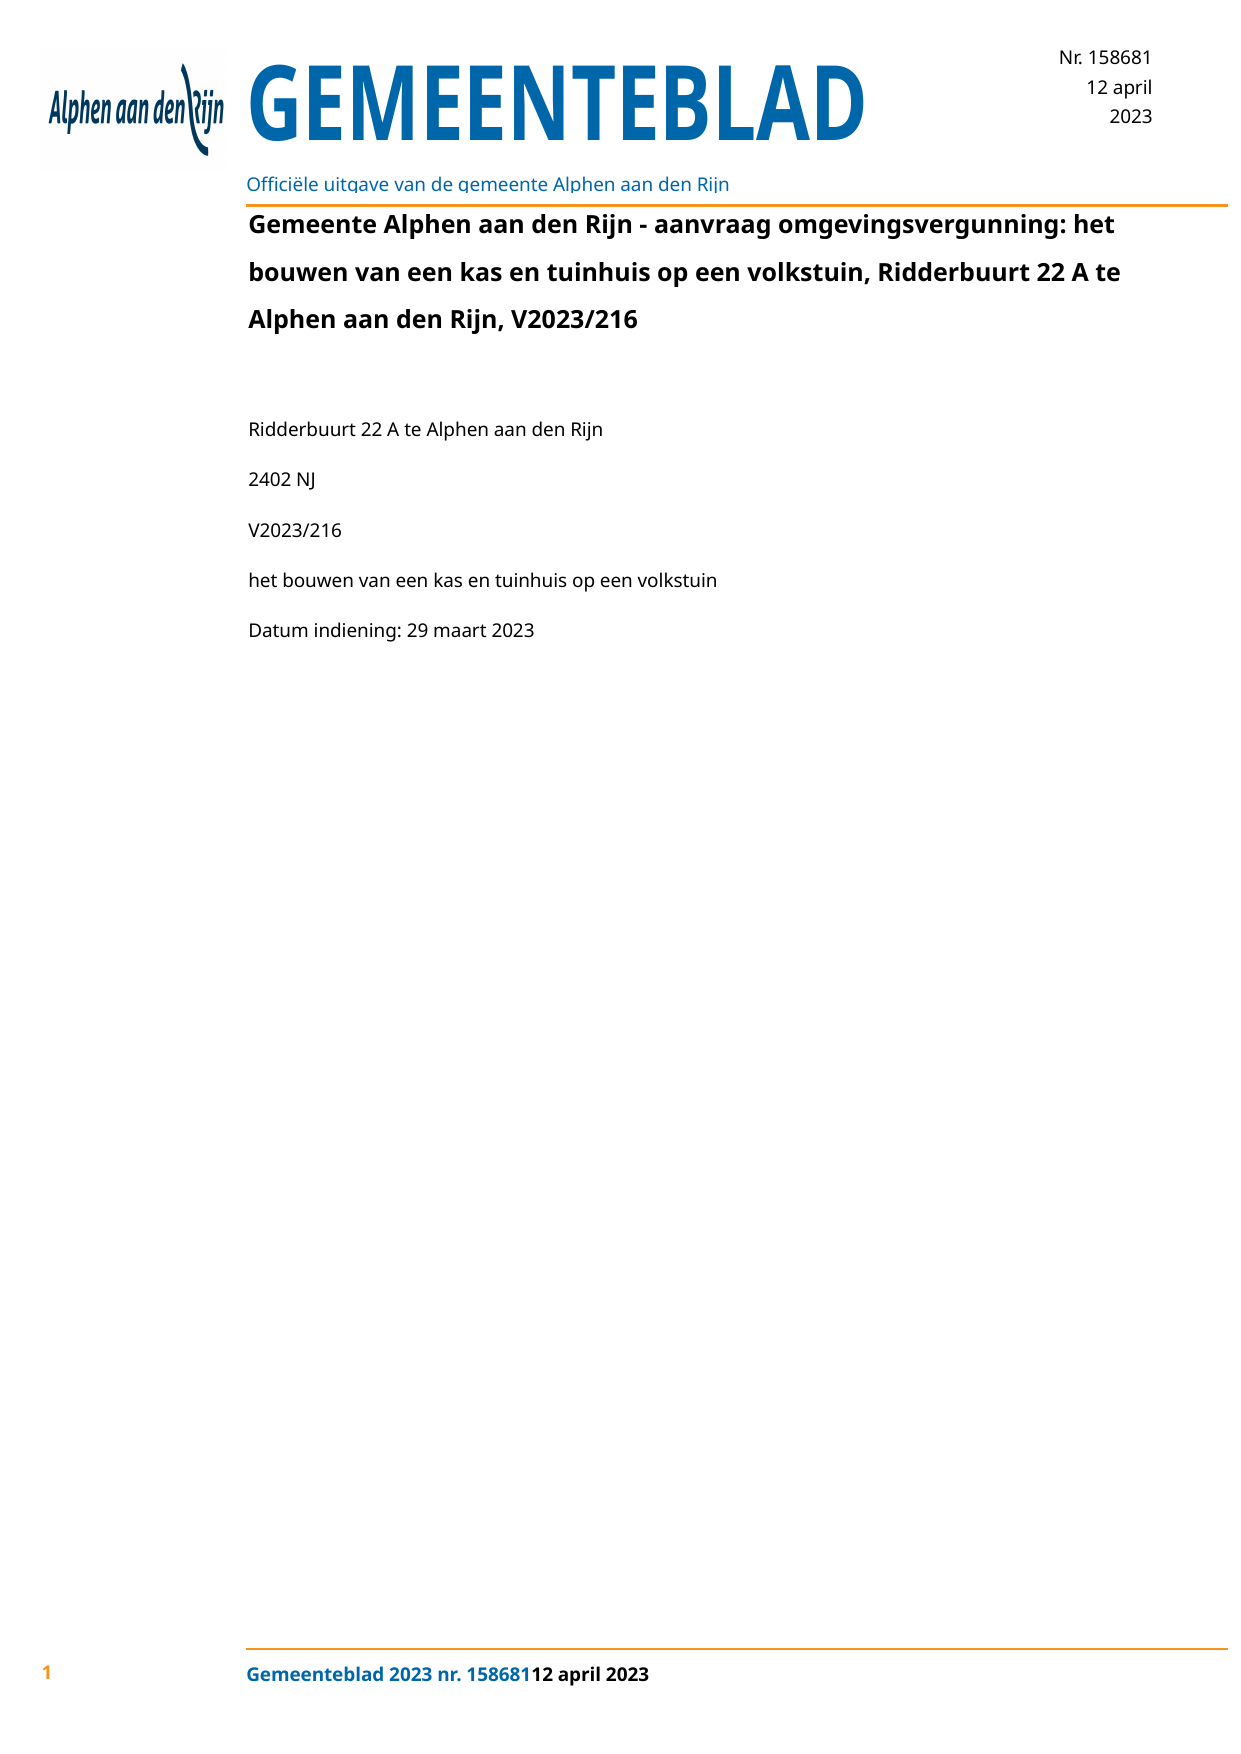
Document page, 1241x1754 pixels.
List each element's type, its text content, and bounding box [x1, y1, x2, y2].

picture [41, 47, 231, 172]
text V2023/216 [248, 517, 1152, 542]
text Datum indiening: 29 maart 2023 [248, 618, 1152, 643]
text Gemeente Alphen aan den Rijn - aanvraag omgevingsvergunning: het bouwen van een kas en tuinhuis op een volkstuin, Ridderbuurt 22 A te Alphen aan den Rijn, V2023/216 [248, 207, 1152, 336]
text 2402 NJ [248, 466, 1152, 492]
text het bouwen van een kas en tuinhuis op een volkstuin [248, 567, 1152, 593]
text Ridderbuurt 22 A te Alphen aan den Rijn [248, 416, 1152, 442]
